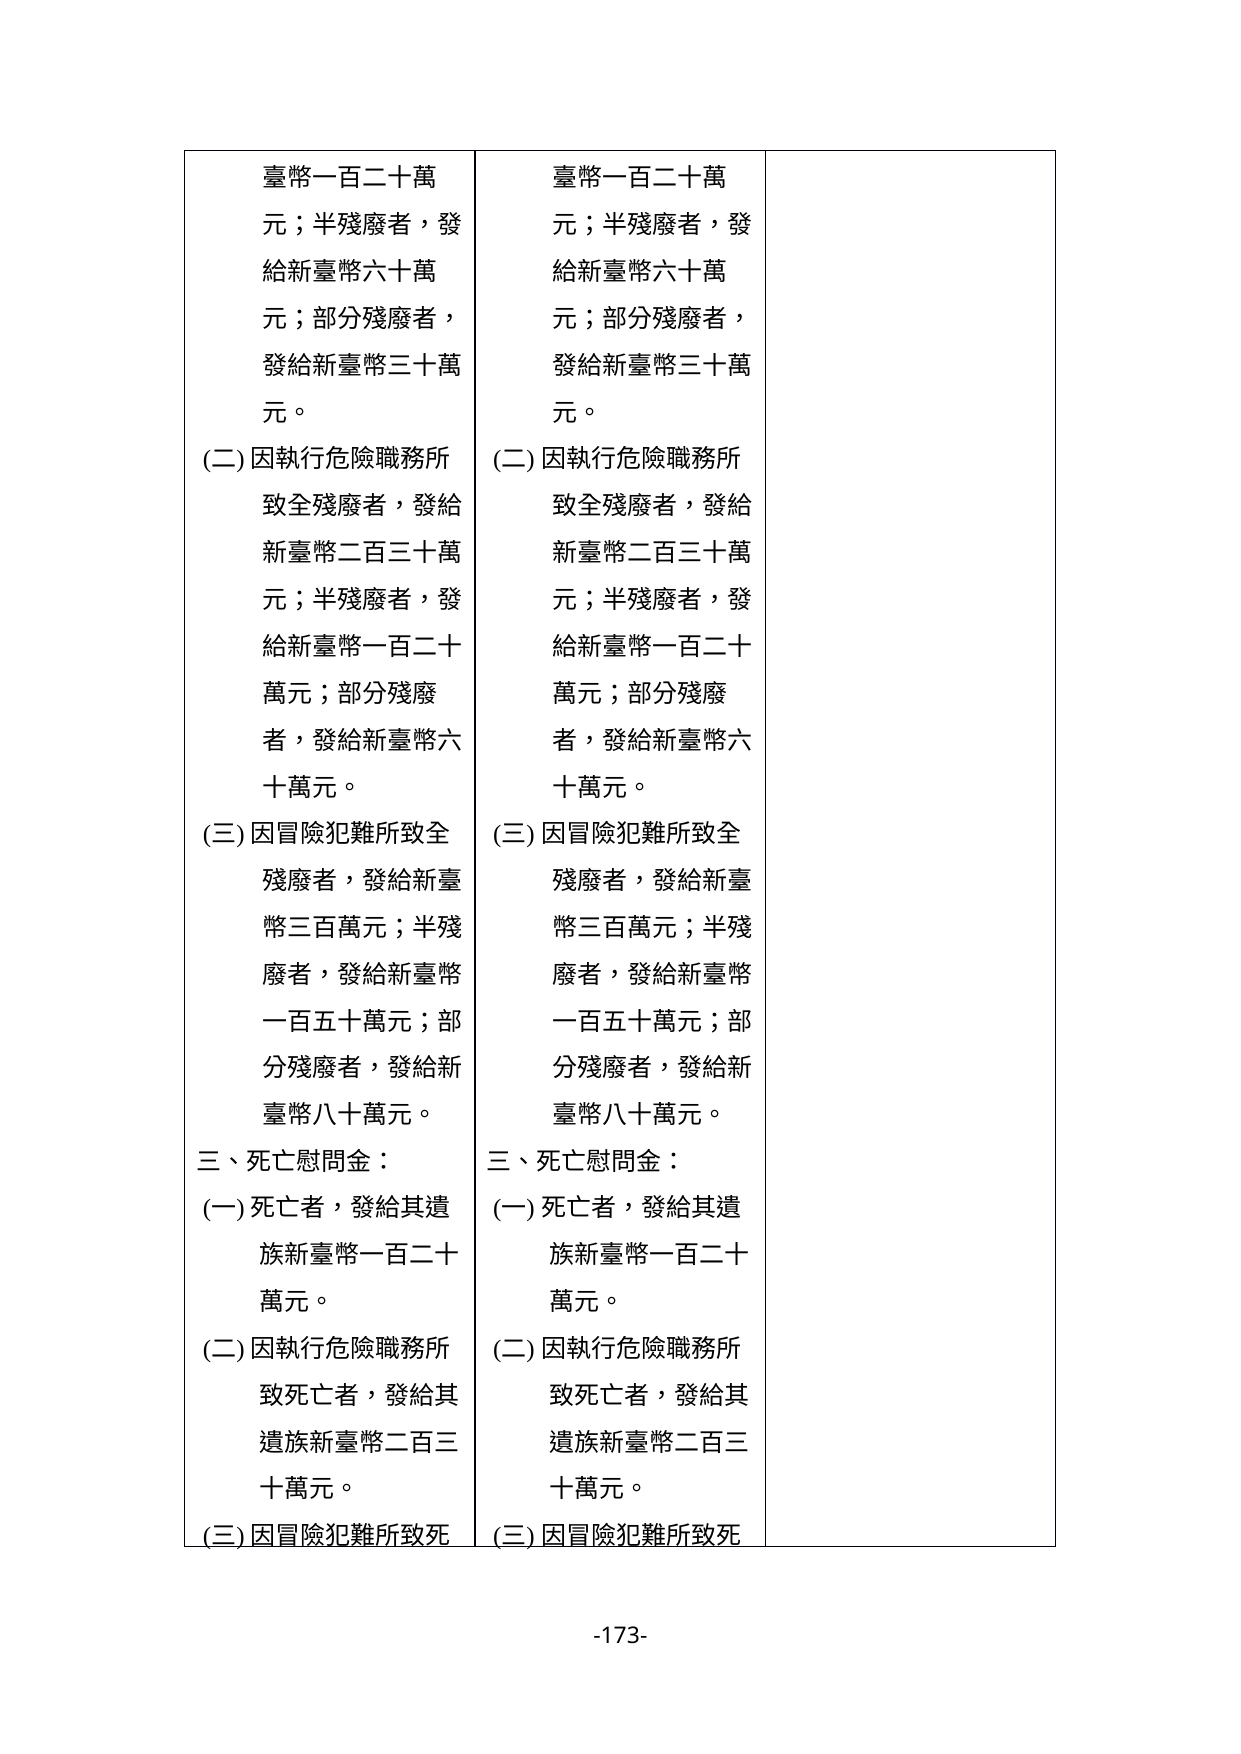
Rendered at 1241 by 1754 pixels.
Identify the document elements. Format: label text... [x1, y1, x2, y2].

table_cell [766, 151, 1055, 1546]
table_cell 臺幣一百二十萬元；半殘廢者，發給新臺幣六十萬元；部分殘廢者，發給新臺幣三十萬元。 (二) 因執行危險職務所致全殘廢者，發給新臺幣二百三十萬元；半殘廢者，發給新臺幣一百二十萬元；部分殘廢者，發給新臺幣六十萬元。 (三) 因冒險犯難所致全殘廢者，發給新臺幣三百萬元；半殘廢者，發給新臺幣一百五十萬元；部分殘廢者，發給新臺幣八十萬元。 三、死亡慰問金： (一) 死亡者，發給其遺族新臺幣一百二十萬元。 (二) 因執行危險職務所致死亡者，發給其遺族新臺幣二百三十萬元。 (三) 因冒險犯難所致死 [185, 151, 474, 1546]
table_cell 臺幣一百二十萬元；半殘廢者，發給新臺幣六十萬元；部分殘廢者，發給新臺幣三十萬元。 (二) 因執行危險職務所致全殘廢者，發給新臺幣二百三十萬元；半殘廢者，發給新臺幣一百二十萬元；部分殘廢者，發給新臺幣六十萬元。 (三) 因冒險犯難所致全殘廢者，發給新臺幣三百萬元；半殘廢者，發給新臺幣一百五十萬元；部分殘廢者，發給新臺幣八十萬元。 三、死亡慰問金： (一) 死亡者，發給其遺族新臺幣一百二十萬元。 (二) 因執行危險職務所致死亡者，發給其遺族新臺幣二百三十萬元。 (三) 因冒險犯難所致死 [476, 151, 765, 1546]
